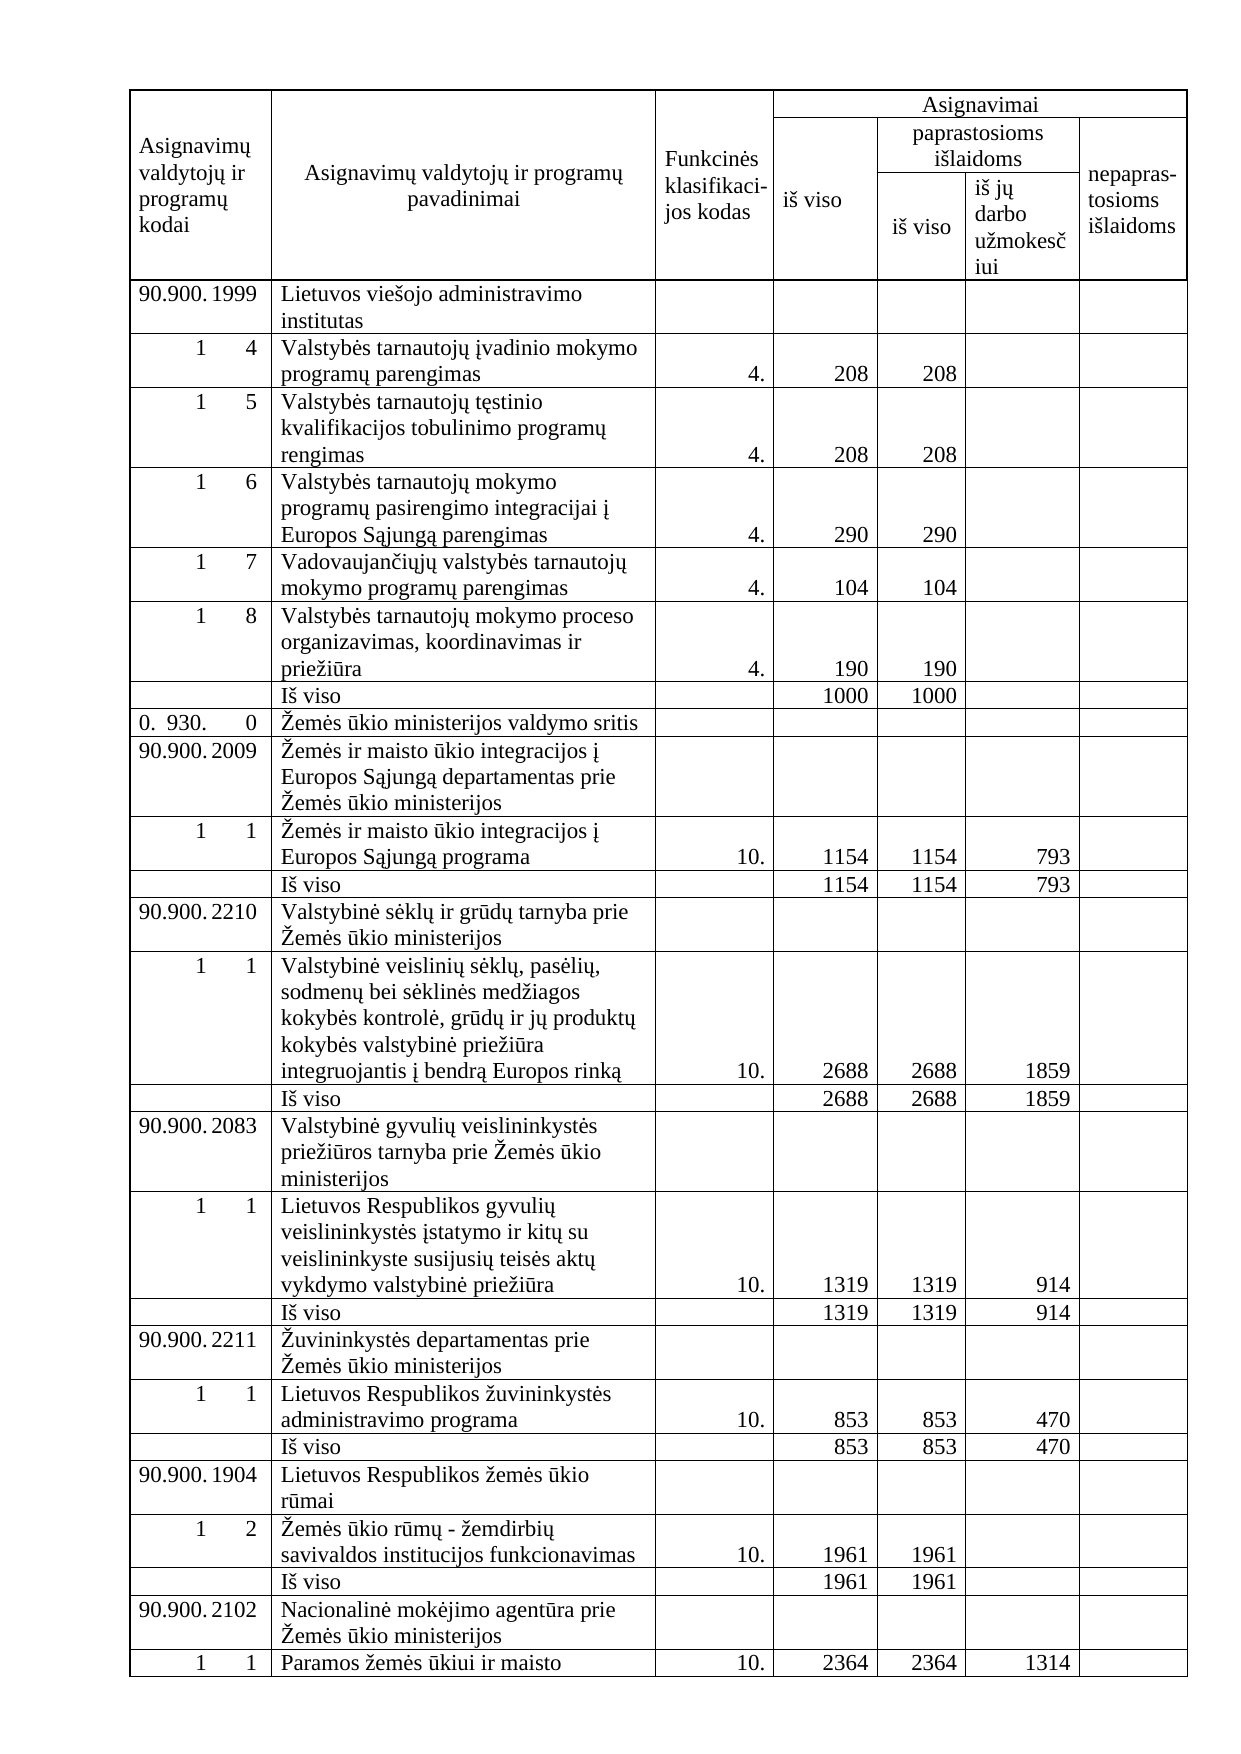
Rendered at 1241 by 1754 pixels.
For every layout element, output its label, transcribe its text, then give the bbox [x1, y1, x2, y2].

table_cell [1080, 1085, 1187, 1111]
table_cell 2688 [878, 1085, 965, 1111]
table_cell 190 [878, 602, 965, 681]
table_cell [966, 1461, 1079, 1513]
table_cell 4. [656, 388, 773, 467]
table_cell [656, 1461, 773, 1513]
table_cell Iš viso [272, 1434, 655, 1460]
table_cell [1080, 388, 1187, 467]
table_cell 10. [656, 1515, 773, 1567]
table_cell 208 [774, 388, 877, 467]
table_cell [131, 1085, 271, 1111]
table_cell Lietuvos Respublikos gyvulių veislininkystės įstatymo ir kitų su veislininkyste susijusių teisės aktų vykdymo valstybinė priežiūra [272, 1192, 655, 1297]
table_cell [774, 898, 877, 951]
table_cell 2688 [774, 952, 877, 1083]
table_cell 90. 900. 1999 [131, 281, 271, 333]
table_cell 1 5 [131, 388, 271, 467]
table_cell [131, 1299, 271, 1325]
table_cell 90. 900. 2210 [131, 898, 271, 951]
table_cell 208 [878, 388, 965, 467]
table_cell Iš viso [272, 682, 655, 708]
table_cell [656, 682, 773, 708]
table_cell Valstybės tarnautojų tęstinio kvalifikacijos tobulinimo programų rengimas [272, 388, 655, 467]
table_cell Valstybės tarnautojų mokymo proceso organizavimas, koordinavimas ir priežiūra [272, 602, 655, 681]
table_cell [656, 281, 773, 333]
table_cell 1961 [878, 1515, 965, 1567]
table_cell 90. 900. 2009 [131, 737, 271, 816]
table_cell [1080, 334, 1187, 387]
table_cell [878, 281, 965, 333]
table_cell iš viso [878, 173, 965, 279]
table_cell 90. 900. 2102 [131, 1596, 271, 1648]
table_cell Žemės ūkio rūmų - žemdirbių savivaldos institucijos funkcionavimas [272, 1515, 655, 1567]
table_cell Valstybės tarnautojų įvadinio mokymo programų parengimas [272, 334, 655, 387]
table_cell [1080, 602, 1187, 681]
table_cell 1859 [966, 1085, 1079, 1111]
table_header Funkcinės klasifikaci-jos kodas [656, 91, 773, 279]
table_cell 90. 900. 2083 [131, 1112, 271, 1191]
table_cell Valstybės tarnautojų mokymo programų pasirengimo integracijai į Europos Sąjungą parengimas [272, 468, 655, 547]
table_cell Paramos žemės ūkiui ir maisto [272, 1650, 655, 1676]
table_cell [878, 709, 965, 736]
table_cell Lietuvos Respublikos žuvininkystės administravimo programa [272, 1380, 655, 1432]
table_cell [1080, 1192, 1187, 1297]
table_cell 10. [656, 952, 773, 1083]
table_cell Valstybinė veislinių sėklų, pasėlių, sodmenų bei sėklinės medžiagos kokybės kontrolė, grūdų ir jų produktų kokybės valstybinė priežiūra integruojantis į bendrą Europos rinką [272, 952, 655, 1083]
table_cell [1080, 952, 1187, 1083]
table_header Asignavimų valdytojų ir programų kodai [131, 91, 271, 279]
table_cell 4. [656, 468, 773, 547]
table_cell [966, 1596, 1079, 1648]
table_cell [878, 1112, 965, 1191]
table_cell [1080, 709, 1187, 736]
table_cell [131, 1568, 271, 1595]
table_cell [966, 602, 1079, 681]
table_cell 1 1 [131, 817, 271, 869]
table_cell [966, 548, 1079, 601]
table_cell 914 [966, 1299, 1079, 1325]
table_cell 1154 [774, 871, 877, 897]
table_cell [1080, 871, 1187, 897]
table_cell [878, 1461, 965, 1513]
table_cell 10. [656, 1650, 773, 1676]
table_cell 853 [774, 1380, 877, 1432]
table_cell 2364 [878, 1650, 965, 1676]
table_cell [1080, 1380, 1187, 1432]
table_cell 208 [878, 334, 965, 387]
table_cell 1 4 [131, 334, 271, 387]
table_cell [774, 709, 877, 736]
table_cell [1080, 1326, 1187, 1379]
table_cell [1080, 1596, 1187, 1648]
table_cell [1080, 1568, 1187, 1595]
table_cell [774, 1596, 877, 1648]
table_cell [774, 1461, 877, 1513]
table_cell 1154 [878, 871, 965, 897]
table_cell 1961 [774, 1515, 877, 1567]
table_cell 1 1 [131, 1192, 271, 1297]
table_cell 1154 [878, 817, 965, 869]
table_cell 1 7 [131, 548, 271, 601]
table_cell 10. [656, 1192, 773, 1297]
table_cell 1859 [966, 952, 1079, 1083]
table_cell 853 [878, 1380, 965, 1432]
table_cell [131, 871, 271, 897]
table_cell 208 [774, 334, 877, 387]
table_cell [656, 1299, 773, 1325]
table_cell paprastosioms išlaidoms [878, 118, 1079, 172]
table_cell 90. 900. 1904 [131, 1461, 271, 1513]
table_cell Žemės ir maisto ūkio integracijos į Europos Sąjungą departamentas prie Žemės ūkio ministerijos [272, 737, 655, 816]
table_cell [878, 898, 965, 951]
table_cell 470 [966, 1380, 1079, 1432]
table_cell 1314 [966, 1650, 1079, 1676]
table_cell 290 [878, 468, 965, 547]
table_cell [656, 1434, 773, 1460]
table_cell [656, 1326, 773, 1379]
table_cell [966, 468, 1079, 547]
table_cell 1319 [774, 1299, 877, 1325]
table_cell [966, 334, 1079, 387]
table_cell [966, 1568, 1079, 1595]
table_header Asignavimų valdytojų ir programų pavadinimai [272, 91, 655, 279]
table_cell 90. 900. 2211 [131, 1326, 271, 1379]
table_cell [1080, 468, 1187, 547]
table_cell 853 [774, 1434, 877, 1460]
table_cell 914 [966, 1192, 1079, 1297]
table_cell 104 [878, 548, 965, 601]
table_cell [966, 1112, 1079, 1191]
table_cell 104 [774, 548, 877, 601]
table_cell 1 1 [131, 1380, 271, 1432]
table_cell 1000 [774, 682, 877, 708]
table_cell [1080, 1461, 1187, 1513]
table_cell 1319 [878, 1192, 965, 1297]
table_cell [131, 682, 271, 708]
table_cell [656, 709, 773, 736]
table_cell 1000 [878, 682, 965, 708]
table_cell [966, 281, 1079, 333]
table_cell [878, 1326, 965, 1379]
table_cell Iš viso [272, 1568, 655, 1595]
table_cell 1319 [774, 1192, 877, 1297]
table_cell [656, 1085, 773, 1111]
table_cell [1080, 682, 1187, 708]
table_cell [1080, 817, 1187, 869]
table_cell [774, 737, 877, 816]
table_cell nepapras-tosioms išlaidoms [1080, 118, 1186, 279]
table_cell [966, 388, 1079, 467]
table_cell 10. [656, 1380, 773, 1432]
table_cell Lietuvos Respublikos žemės ūkio rūmai [272, 1461, 655, 1513]
table_cell 1319 [878, 1299, 965, 1325]
table_cell 853 [878, 1434, 965, 1460]
table_cell 2688 [774, 1085, 877, 1111]
table_cell [966, 709, 1079, 736]
table_cell 1 1 [131, 1650, 271, 1676]
table_cell 1154 [774, 817, 877, 869]
table_cell 793 [966, 871, 1079, 897]
table_cell [878, 1596, 965, 1648]
table_cell 1 8 [131, 602, 271, 681]
table_cell 2688 [878, 952, 965, 1083]
table_cell 1 1 [131, 952, 271, 1083]
table_cell 1 2 [131, 1515, 271, 1567]
table_cell iš jų darbo užmokesčiui [966, 173, 1079, 279]
table_cell iš viso [774, 118, 877, 279]
table_cell [1080, 548, 1187, 601]
table_cell [774, 1112, 877, 1191]
table_cell Žemės ūkio ministerijos valdymo sritis [272, 709, 655, 736]
table_cell [656, 898, 773, 951]
table_cell Lietuvos viešojo administravimo institutas [272, 281, 655, 333]
table_cell 290 [774, 468, 877, 547]
table_cell [1080, 1434, 1187, 1460]
table_cell [656, 737, 773, 816]
table_cell [774, 281, 877, 333]
table_cell 190 [774, 602, 877, 681]
table_cell 4. [656, 334, 773, 387]
table_cell [878, 737, 965, 816]
table_cell Iš viso [272, 1085, 655, 1111]
table_cell 4. [656, 548, 773, 601]
table_cell [1080, 737, 1187, 816]
table_cell [1080, 1650, 1187, 1676]
table_cell [966, 1326, 1079, 1379]
table_header Asignavimai [774, 91, 1186, 117]
table_cell 1961 [774, 1568, 877, 1595]
table_cell [656, 871, 773, 897]
table_cell [966, 898, 1079, 951]
table_cell [656, 1568, 773, 1595]
table_cell Valstybinė sėklų ir grūdų tarnyba prie Žemės ūkio ministerijos [272, 898, 655, 951]
table_cell 1 6 [131, 468, 271, 547]
table_cell Valstybinė gyvulių veislininkystės priežiūros tarnyba prie Žemės ūkio ministerijos [272, 1112, 655, 1191]
table_cell Vadovaujančiųjų valstybės tarnautojų mokymo programų parengimas [272, 548, 655, 601]
table_cell [1080, 281, 1187, 333]
table_cell [966, 737, 1079, 816]
table_cell [656, 1596, 773, 1648]
table_cell 10. [656, 817, 773, 869]
table_cell Nacionalinė mokėjimo agentūra prie Žemės ūkio ministerijos [272, 1596, 655, 1648]
table_cell 0. 930. 0 [131, 709, 271, 736]
table_cell [1080, 898, 1187, 951]
table_cell [1080, 1112, 1187, 1191]
table_cell Iš viso [272, 871, 655, 897]
table_cell Žuvininkystės departamentas prie Žemės ūkio ministerijos [272, 1326, 655, 1379]
table_cell 2364 [774, 1650, 877, 1676]
table_cell 1961 [878, 1568, 965, 1595]
table_cell 4. [656, 602, 773, 681]
table_cell [1080, 1299, 1187, 1325]
table_cell Iš viso [272, 1299, 655, 1325]
table_cell [774, 1326, 877, 1379]
table_cell [131, 1434, 271, 1460]
table_cell Žemės ir maisto ūkio integracijos į Europos Sąjungą programa [272, 817, 655, 869]
table_cell 793 [966, 817, 1079, 869]
table_cell [656, 1112, 773, 1191]
table_cell 470 [966, 1434, 1079, 1460]
table_cell [1080, 1515, 1187, 1567]
table_cell [966, 682, 1079, 708]
table_cell [966, 1515, 1079, 1567]
